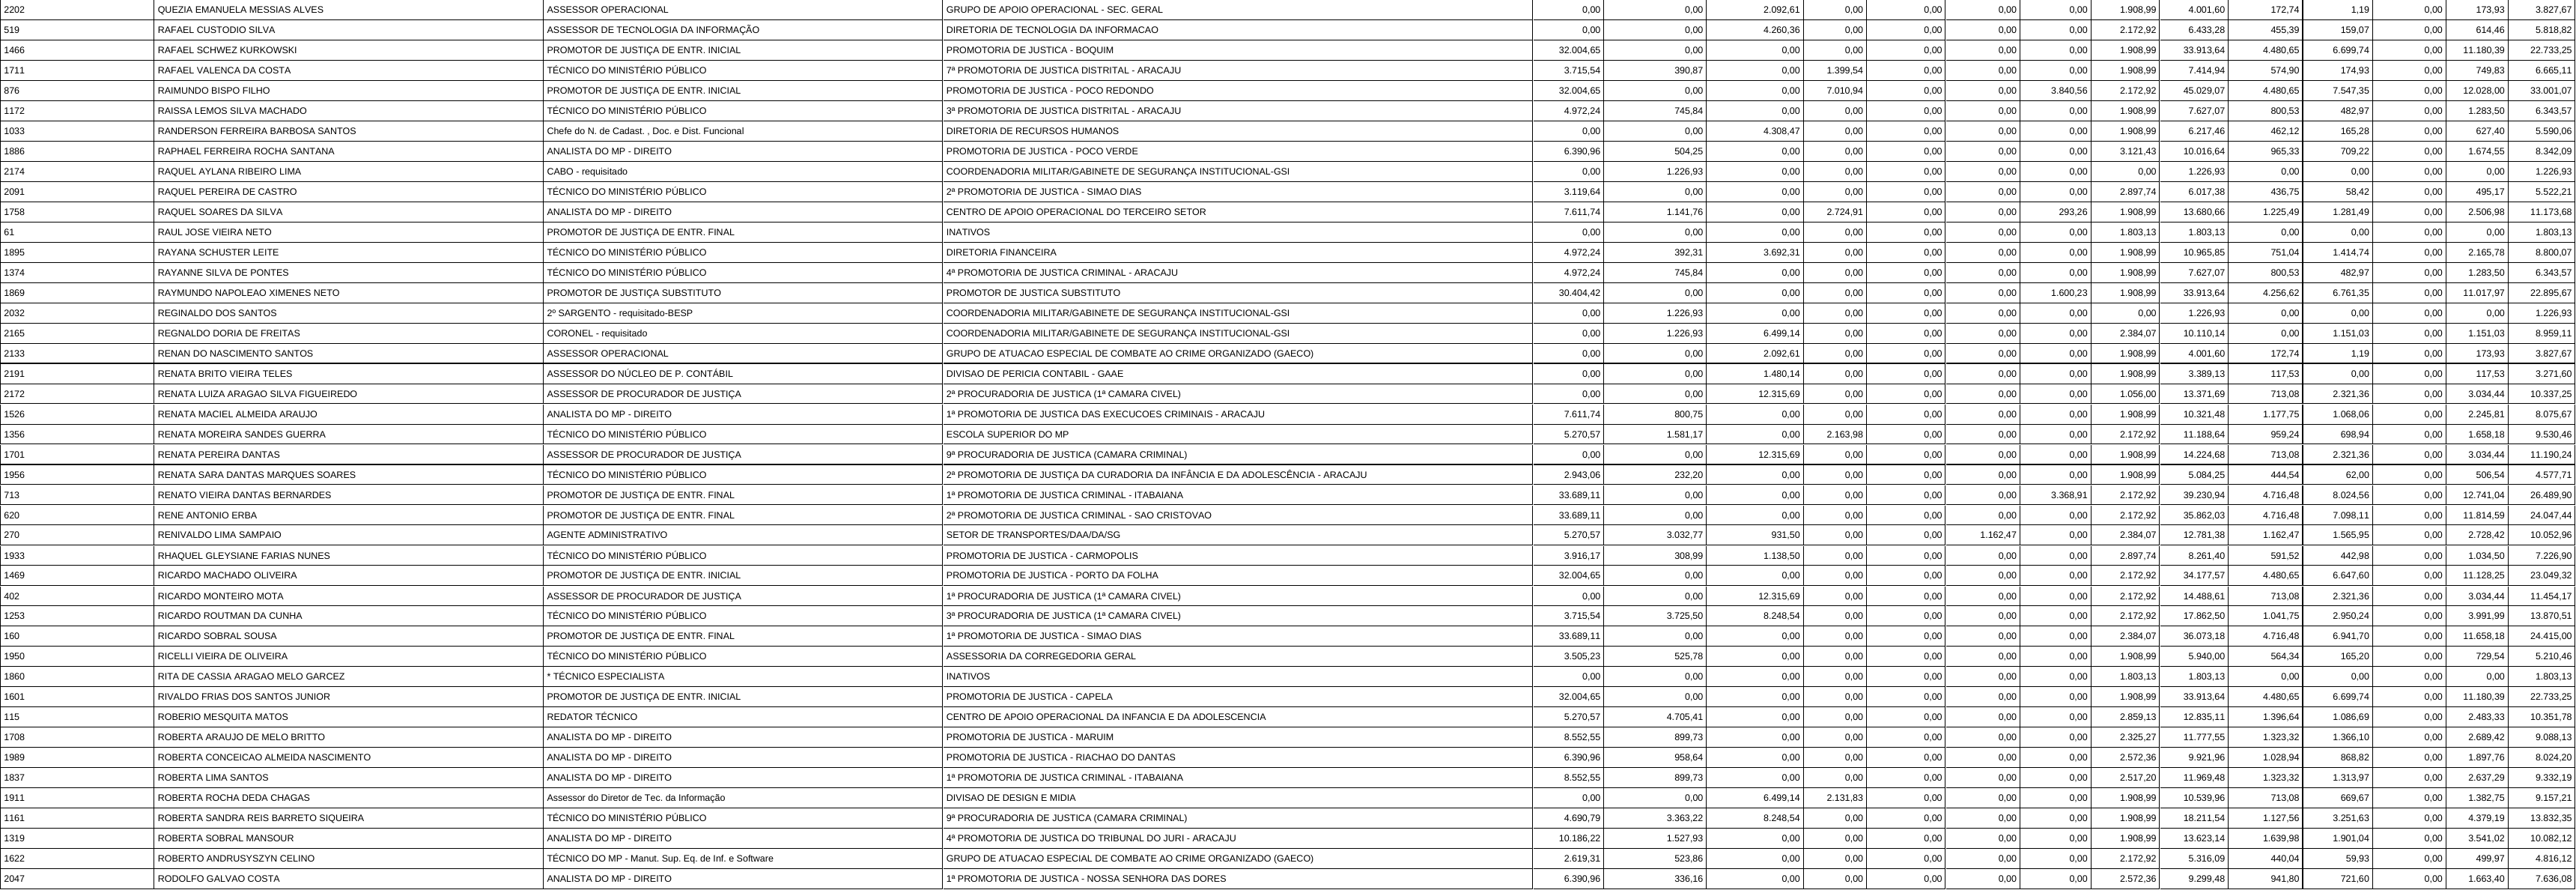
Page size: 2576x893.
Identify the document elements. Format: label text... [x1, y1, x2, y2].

table_cell 0,00 [1867, 364, 1945, 384]
table_cell 0,00 [2373, 788, 2446, 808]
table_cell 2174 [1, 162, 154, 181]
table_cell 0,00 [2373, 283, 2446, 303]
table_cell 0,00 [1946, 344, 2020, 363]
table_cell 8.261,40 [2160, 546, 2228, 565]
table_cell 1989 [1, 748, 154, 767]
table_cell 10.186,22 [1534, 829, 1603, 848]
table_cell 0,00 [2020, 566, 2091, 585]
table_cell 3.916,17 [1534, 546, 1603, 565]
table_cell 0,00 [2020, 465, 2091, 484]
table_cell 525,78 [1604, 647, 1706, 666]
table_cell CENTRO DE APOIO OPERACIONAL DA INFANCIA E DA ADOLESCENCIA [944, 707, 1532, 727]
table_cell 1.177,75 [2229, 405, 2302, 424]
table_cell 2.897,74 [2092, 182, 2159, 202]
table_cell 0,00 [2020, 748, 2091, 767]
table_cell 1.803,13 [2160, 223, 2228, 242]
table_cell 9.299,48 [2160, 869, 2228, 889]
table_cell 1.138,50 [1707, 546, 1803, 565]
table_cell 24.415,00 [2509, 626, 2575, 646]
table_cell 1.028,94 [2229, 748, 2302, 767]
table_cell 0,00 [2303, 364, 2372, 384]
table_cell 3.715,54 [1534, 61, 1603, 80]
table_cell 9ª PROCURADORIA DE JUSTICA (CAMARA CRIMINAL) [944, 808, 1532, 828]
table_cell 0,00 [2020, 364, 2091, 384]
table_cell ROBERTA SOBRAL MANSOUR [154, 829, 543, 848]
table_cell 59,93 [2303, 849, 2372, 868]
table_cell ASSESSORIA DA CORREGEDORIA GERAL [944, 647, 1532, 666]
table_cell ANALISTA DO MP - DIREITO [544, 768, 942, 787]
table_cell 0,00 [1867, 202, 1945, 222]
table_cell 523,86 [1604, 849, 1706, 868]
table_cell 17.862,50 [2160, 606, 2228, 626]
table_cell 0,00 [2303, 162, 2372, 181]
table_cell 0,00 [2020, 506, 2091, 524]
table_cell 3ª PROCURADORIA DE JUSTICA (1ª CAMARA CIVEL) [944, 606, 1532, 626]
table_cell 0,00 [1707, 829, 1803, 848]
table_cell 1.908,99 [2092, 344, 2159, 363]
table_cell 3.034,44 [2446, 445, 2508, 464]
table_cell 0,00 [1867, 748, 1945, 767]
table_cell 0,00 [1804, 606, 1866, 626]
table_cell 0,00 [1946, 61, 2020, 80]
table_cell 0,00 [1804, 344, 1866, 363]
table_cell 0,00 [2373, 485, 2446, 504]
table_cell RAISSA LEMOS SILVA MACHADO [154, 101, 543, 121]
table_cell 0,00 [2373, 707, 2446, 727]
table_cell ANALISTA DO MP - DIREITO [544, 405, 942, 424]
table_cell RICELLI VIEIRA DE OLIVEIRA [154, 647, 543, 666]
table_cell 1.399,54 [1804, 61, 1866, 80]
table_cell RAYANA SCHUSTER LEITE [154, 243, 543, 262]
table_cell 4.379,19 [2446, 808, 2508, 828]
table_cell 0,00 [2020, 405, 2091, 424]
table_cell 1.313,97 [2303, 768, 2372, 787]
table_cell 33.001,07 [2509, 81, 2575, 100]
table_cell 0,00 [1867, 485, 1945, 504]
table_cell 1.086,69 [2303, 707, 2372, 727]
table_cell TÉCNICO DO MP - Manut. Sup. Eq. de Inf. e Software [544, 849, 942, 868]
table_cell 4ª PROMOTORIA DE JUSTICA CRIMINAL - ARACAJU [944, 263, 1532, 282]
table_cell 0,00 [2229, 303, 2302, 323]
table_cell 4.480,65 [2229, 566, 2302, 585]
table_cell 0,00 [1804, 223, 1866, 242]
table_cell 0,00 [2020, 303, 2091, 323]
table_cell 2032 [1, 303, 154, 323]
table_cell ANALISTA DO MP - DIREITO [544, 869, 942, 889]
table_cell 0,00 [1946, 182, 2020, 202]
table_cell RICARDO ROUTMAN DA CUNHA [154, 606, 543, 626]
table_cell 12.315,69 [1707, 384, 1803, 403]
table_cell Chefe do N. de Cadast. , Doc. e Dist. Funcional [544, 121, 942, 141]
table_cell 0,00 [1804, 869, 1866, 889]
table_cell 6.390,96 [1534, 869, 1603, 889]
table_cell 0,00 [2229, 162, 2302, 181]
table_cell 8.552,55 [1534, 727, 1603, 747]
table_cell RIVALDO FRIAS DOS SANTOS JUNIOR [154, 687, 543, 706]
table_cell 1.141,76 [1604, 202, 1706, 222]
table_cell 7ª PROMOTORIA DE JUSTICA DISTRITAL - ARACAJU [944, 61, 1532, 80]
table_cell 0,00 [1946, 425, 2020, 444]
table_cell 0,00 [2373, 445, 2446, 464]
table_header GRUPO DE APOIO OPERACIONAL - SEC. GERAL [944, 0, 1532, 19]
table_cell 0,00 [1534, 587, 1603, 605]
table_cell 0,00 [2373, 61, 2446, 80]
table_cell 0,00 [2020, 829, 2091, 848]
table_cell 0,00 [1604, 587, 1706, 605]
table_cell RODOLFO GALVAO COSTA [154, 869, 543, 889]
table_cell 1.803,13 [2509, 223, 2575, 242]
table_cell 11.128,25 [2446, 566, 2508, 585]
table_cell 620 [1, 506, 154, 524]
table_cell 0,00 [1867, 405, 1945, 424]
table_cell 800,75 [1604, 405, 1706, 424]
table_cell 11.814,59 [2446, 506, 2508, 524]
table_cell SETOR DE TRANSPORTES/DAA/DA/SG [944, 525, 1532, 545]
table_cell 0,00 [1867, 566, 1945, 585]
table_cell 0,00 [2373, 405, 2446, 424]
table_cell INATIVOS [944, 223, 1532, 242]
table_cell 0,00 [2373, 748, 2446, 767]
table_cell 0,00 [2373, 829, 2446, 848]
table_cell 1.041,75 [2229, 606, 2302, 626]
table_cell 709,22 [2303, 142, 2372, 161]
table_cell 0,00 [1604, 667, 1706, 686]
table_cell 0,00 [1946, 687, 2020, 706]
table_cell 2.384,07 [2092, 324, 2159, 343]
table_cell 1.226,93 [2160, 303, 2228, 323]
table_cell 4.690,79 [1534, 808, 1603, 828]
table_cell 293,26 [2020, 202, 2091, 222]
table_cell 0,00 [1946, 405, 2020, 424]
table_cell 0,00 [1804, 182, 1866, 202]
table_cell 10.539,96 [2160, 788, 2228, 808]
table_cell 0,00 [1707, 768, 1803, 787]
table_cell 33.689,11 [1534, 485, 1603, 504]
table_cell 899,73 [1604, 727, 1706, 747]
table_cell PROMOTOR DE JUSTIÇA DE ENTR. INICIAL [544, 81, 942, 100]
table_cell 0,00 [1604, 223, 1706, 242]
table_cell 1ª PROMOTORIA DE JUSTICA - NOSSA SENHORA DAS DORES [944, 869, 1532, 889]
table_cell 1.908,99 [2092, 364, 2159, 384]
table_cell 0,00 [1604, 40, 1706, 60]
table_cell 1.674,55 [2446, 142, 2508, 161]
table_cell 0,00 [1946, 324, 2020, 343]
table_header 2202 [1, 0, 154, 19]
table_cell 0,00 [1604, 121, 1706, 141]
table_cell 0,00 [1804, 303, 1866, 323]
table_cell 1.323,32 [2229, 727, 2302, 747]
table_cell 0,00 [2020, 384, 2091, 403]
table_cell 1911 [1, 788, 154, 808]
table_cell 0,00 [1804, 364, 1866, 384]
table_cell 0,00 [1946, 748, 2020, 767]
table_cell 0,00 [1867, 647, 1945, 666]
table_cell 173,93 [2446, 344, 2508, 363]
table_cell RAUL JOSE VIEIRA NETO [154, 223, 543, 242]
table_cell 0,00 [1707, 263, 1803, 282]
table_cell 0,00 [1946, 647, 2020, 666]
table_cell ESCOLA SUPERIOR DO MP [944, 425, 1532, 444]
table_cell 8.342,09 [2509, 142, 2575, 161]
table_cell DIRETORIA DE RECURSOS HUMANOS [944, 121, 1532, 141]
table_cell PROMOTOR DE JUSTIÇA DE ENTR. INICIAL [544, 687, 942, 706]
table_cell 45.029,07 [2160, 81, 2228, 100]
table_cell 0,00 [2373, 587, 2446, 605]
table_cell RHAQUEL GLEYSIANE FARIAS NUNES [154, 546, 543, 565]
table_cell 591,52 [2229, 546, 2302, 565]
table_cell 6.499,14 [1707, 324, 1803, 343]
table_cell 0,00 [1946, 506, 2020, 524]
table_cell 8.075,67 [2509, 405, 2575, 424]
table_cell 2.859,13 [2092, 707, 2159, 727]
table_cell 5.270,57 [1534, 425, 1603, 444]
table_cell 1837 [1, 768, 154, 787]
table_cell 0,00 [1707, 748, 1803, 767]
table_cell 0,00 [1867, 283, 1945, 303]
table_cell 1622 [1, 849, 154, 868]
table_cell 0,00 [1946, 364, 2020, 384]
table_cell 0,00 [2446, 667, 2508, 686]
table_cell 0,00 [2373, 303, 2446, 323]
table_cell ASSESSOR DE PROCURADOR DE JUSTIÇA [544, 587, 942, 605]
table_cell 0,00 [1946, 808, 2020, 828]
table_cell PROMOTOR DE JUSTIÇA DE ENTR. INICIAL [544, 40, 942, 60]
table_cell 0,00 [1867, 788, 1945, 808]
table_cell 0,00 [1867, 829, 1945, 848]
table_cell 6.390,96 [1534, 748, 1603, 767]
table_cell 0,00 [1804, 707, 1866, 727]
table_cell 9ª PROCURADORIA DE JUSTICA (CAMARA CRIMINAL) [944, 445, 1532, 464]
table_cell 22.733,25 [2509, 40, 2575, 60]
table_cell 0,00 [1707, 101, 1803, 121]
table_cell 159,07 [2303, 20, 2372, 40]
table_cell 14.488,61 [2160, 587, 2228, 605]
table_cell 5.818,82 [2509, 20, 2575, 40]
table_cell RICARDO MACHADO OLIVEIRA [154, 566, 543, 585]
table_cell 0,00 [2020, 61, 2091, 80]
table_cell 0,00 [2020, 626, 2091, 646]
table_cell 0,00 [2373, 869, 2446, 889]
table_cell 745,84 [1604, 101, 1706, 121]
table_cell PROMOTOR DE JUSTIÇA DE ENTR. FINAL [544, 223, 942, 242]
table_cell 4ª PROMOTORIA DE JUSTICA DO TRIBUNAL DO JURI - ARACAJU [944, 829, 1532, 848]
table_cell 11.017,97 [2446, 283, 2508, 303]
table_cell 3.119,64 [1534, 182, 1603, 202]
table_cell 0,00 [1867, 223, 1945, 242]
table_cell 0,00 [2373, 808, 2446, 828]
table_cell 0,00 [1946, 303, 2020, 323]
table_cell 1ª PROMOTORIA DE JUSTICA CRIMINAL - ITABAIANA [944, 768, 1532, 787]
table_cell TÉCNICO DO MINISTÉRIO PÚBLICO [544, 101, 942, 121]
table_cell PROMOTORIA DE JUSTICA - CAPELA [944, 687, 1532, 706]
table_cell 0,00 [1604, 788, 1706, 808]
table_cell 800,53 [2229, 101, 2302, 121]
table_cell 564,34 [2229, 647, 2302, 666]
table_cell PROMOTORIA DE JUSTICA - POCO VERDE [944, 142, 1532, 161]
table_cell 0,00 [1534, 162, 1603, 181]
table_cell 10.337,25 [2509, 384, 2575, 403]
table_cell RENIVALDO LIMA SAMPAIO [154, 525, 543, 545]
table_cell 0,00 [1534, 121, 1603, 141]
table_cell 0,00 [2229, 667, 2302, 686]
table_cell 24.047,44 [2509, 506, 2575, 524]
table_cell 868,82 [2303, 748, 2372, 767]
table_cell 2.724,91 [1804, 202, 1866, 222]
table_cell 5.210,46 [2509, 647, 2575, 666]
table_cell 1.908,99 [2092, 829, 2159, 848]
table_cell 1.480,14 [1707, 364, 1803, 384]
table_cell 402 [1, 587, 154, 605]
table_cell 1.600,23 [2020, 283, 2091, 303]
table_cell 482,97 [2303, 101, 2372, 121]
table_cell RAFAEL CUSTODIO SILVA [154, 20, 543, 40]
table_cell 336,16 [1604, 869, 1706, 889]
table_cell 8.800,07 [2509, 243, 2575, 262]
table_cell 1.908,99 [2092, 61, 2159, 80]
table_cell 308,99 [1604, 546, 1706, 565]
table_cell 5.270,57 [1534, 525, 1603, 545]
table_cell 0,00 [1867, 687, 1945, 706]
table_cell 0,00 [1804, 405, 1866, 424]
table_cell 0,00 [2020, 768, 2091, 787]
table_cell 13.623,14 [2160, 829, 2228, 848]
table_cell 1ª PROMOTORIA DE JUSTICA CRIMINAL - ITABAIANA [944, 485, 1532, 504]
table_cell 1.527,93 [1604, 829, 1706, 848]
table_cell 0,00 [1946, 626, 2020, 646]
table_cell 7.611,74 [1534, 202, 1603, 222]
table_cell 4.972,24 [1534, 243, 1603, 262]
table_cell 12.835,11 [2160, 707, 2228, 727]
table_cell 1ª PROMOTORIA DE JUSTICA DAS EXECUCOES CRIMINAIS - ARACAJU [944, 405, 1532, 424]
table_cell RAFAEL SCHWEZ KURKOWSKI [154, 40, 543, 60]
table_cell 3.541,02 [2446, 829, 2508, 848]
table_cell 2172 [1, 384, 154, 403]
table_cell 0,00 [1804, 263, 1866, 282]
table_cell COORDENADORIA MILITAR/GABINETE DE SEGURANÇA INSTITUCIONAL-GSI [944, 162, 1532, 181]
table_cell RENAN DO NASCIMENTO SANTOS [154, 344, 543, 363]
table_cell 2.172,92 [2092, 849, 2159, 868]
table_cell TÉCNICO DO MINISTÉRIO PÚBLICO [544, 182, 942, 202]
table_cell 10.351,78 [2509, 707, 2575, 727]
table_cell 3.827,67 [2509, 344, 2575, 363]
table_cell 0,00 [1534, 344, 1603, 363]
table_cell 11.180,39 [2446, 687, 2508, 706]
table_cell 0,00 [1604, 20, 1706, 40]
table_cell 3.034,44 [2446, 587, 2508, 605]
table_cell 172,74 [2229, 344, 2302, 363]
table_cell 0,00 [1867, 182, 1945, 202]
table_cell ANALISTA DO MP - DIREITO [544, 748, 942, 767]
table_cell 444,54 [2229, 465, 2302, 484]
table_cell TÉCNICO DO MINISTÉRIO PÚBLICO [544, 647, 942, 666]
table_cell 0,00 [1946, 465, 2020, 484]
table_cell ROBERTA ROCHA DEDA CHAGAS [154, 788, 543, 808]
table_cell 0,00 [1604, 81, 1706, 100]
table_cell 669,67 [2303, 788, 2372, 808]
table_cell 0,00 [2373, 727, 2446, 747]
table_cell 9.332,19 [2509, 768, 2575, 787]
table_cell 0,00 [2373, 344, 2446, 363]
table_cell COORDENADORIA MILITAR/GABINETE DE SEGURANÇA INSTITUCIONAL-GSI [944, 303, 1532, 323]
table_cell 1.127,56 [2229, 808, 2302, 828]
table_cell 0,00 [1867, 344, 1945, 363]
table_cell 0,00 [2020, 142, 2091, 161]
table_header ASSESSOR OPERACIONAL [544, 0, 942, 19]
table_cell 0,00 [1534, 20, 1603, 40]
table_cell 0,00 [1804, 808, 1866, 828]
table_cell 0,00 [2373, 506, 2446, 524]
table_cell 1526 [1, 405, 154, 424]
table_cell 2.131,83 [1804, 788, 1866, 808]
table_header 0,00 [2020, 0, 2091, 19]
table_cell 2.384,07 [2092, 626, 2159, 646]
table_cell 9.921,96 [2160, 748, 2228, 767]
table_cell RICARDO SOBRAL SOUSA [154, 626, 543, 646]
table_cell 0,00 [2373, 465, 2446, 484]
table_cell 0,00 [1804, 465, 1866, 484]
table_cell 0,00 [1946, 587, 2020, 605]
table_cell REGNALDO DORIA DE FREITAS [154, 324, 543, 343]
table_cell 58,42 [2303, 182, 2372, 202]
table_cell 0,00 [1946, 849, 2020, 868]
table_cell 0,00 [1707, 283, 1803, 303]
table_cell 2165 [1, 324, 154, 343]
table_cell DIVISAO DE PERICIA CONTABIL - GAAE [944, 364, 1532, 384]
table_cell 1.414,74 [2303, 243, 2372, 262]
table_header 0,00 [2373, 0, 2446, 19]
table_cell 4.705,41 [1604, 707, 1706, 727]
table_cell 1.803,13 [2509, 667, 2575, 686]
table_cell 1.056,00 [2092, 384, 2159, 403]
table_cell RAFAEL VALENCA DA COSTA [154, 61, 543, 80]
table_cell 2.172,92 [2092, 566, 2159, 585]
table_cell 1.663,40 [2446, 869, 2508, 889]
table_cell RAIMUNDO BISPO FILHO [154, 81, 543, 100]
table_cell PROMOTORIA DE JUSTICA - PORTO DA FOLHA [944, 566, 1532, 585]
table_cell 0,00 [1867, 727, 1945, 747]
table_cell 4.716,48 [2229, 485, 2302, 504]
table_cell 0,00 [2020, 324, 2091, 343]
table_cell 721,60 [2303, 869, 2372, 889]
table_cell 6.217,46 [2160, 121, 2228, 141]
table_cell 745,84 [1604, 263, 1706, 282]
table_cell PROMOTORIA DE JUSTICA - MARUIM [944, 727, 1532, 747]
table_cell RENATA LUIZA ARAGAO SILVA FIGUEIREDO [154, 384, 543, 403]
table_cell 0,00 [1707, 405, 1803, 424]
table_cell ROBERTA CONCEICAO ALMEIDA NASCIMENTO [154, 748, 543, 767]
table_cell 8.248,54 [1707, 808, 1803, 828]
table_cell 165,28 [2303, 121, 2372, 141]
table_cell 4.480,65 [2229, 81, 2302, 100]
table_cell 2.572,36 [2092, 869, 2159, 889]
table_cell RAYANNE SILVA DE PONTES [154, 263, 543, 282]
table_cell RAQUEL PEREIRA DE CASTRO [154, 182, 543, 202]
table_cell 0,00 [1867, 303, 1945, 323]
table_cell Assessor do Diretor de Tec. da Informação [544, 788, 942, 808]
table_cell INATIVOS [944, 667, 1532, 686]
table_cell 0,00 [1946, 707, 2020, 727]
table_cell 0,00 [1946, 485, 2020, 504]
table_cell 0,00 [1804, 829, 1866, 848]
table_cell 0,00 [1707, 465, 1803, 484]
table_cell 1860 [1, 667, 154, 686]
table_cell GRUPO DE ATUACAO ESPECIAL DE COMBATE AO CRIME ORGANIZADO (GAECO) [944, 344, 1532, 363]
table_cell 1.151,03 [2303, 324, 2372, 343]
table_cell 0,00 [1946, 727, 2020, 747]
table_cell 0,00 [1867, 667, 1945, 686]
table_cell 959,24 [2229, 425, 2302, 444]
table_cell 0,00 [2373, 263, 2446, 282]
table_cell 3.034,44 [2446, 384, 2508, 403]
table_cell 3.725,50 [1604, 606, 1706, 626]
table_cell 4.716,48 [2229, 506, 2302, 524]
table_cell 482,97 [2303, 263, 2372, 282]
table_cell 6.390,96 [1534, 142, 1603, 161]
table_cell 1708 [1, 727, 154, 747]
table_cell 2.517,20 [2092, 768, 2159, 787]
table_cell 0,00 [1946, 202, 2020, 222]
table_cell 7.627,07 [2160, 263, 2228, 282]
table_cell 174,93 [2303, 61, 2372, 80]
table_cell 12.315,69 [1707, 445, 1803, 464]
table_cell RENATO VIEIRA DANTAS BERNARDES [154, 485, 543, 504]
table_cell 0,00 [2020, 808, 2091, 828]
table_cell 0,00 [2373, 425, 2446, 444]
table_cell 5.316,09 [2160, 849, 2228, 868]
table_cell 6.343,57 [2509, 101, 2575, 121]
table_cell 22.733,25 [2509, 687, 2575, 706]
table_cell 0,00 [1867, 546, 1945, 565]
table_cell REGINALDO DOS SANTOS [154, 303, 543, 323]
table_cell 1.396,64 [2229, 707, 2302, 727]
table_cell 12.741,04 [2446, 485, 2508, 504]
table_cell 442,98 [2303, 546, 2372, 565]
table_cell RAPHAEL FERREIRA ROCHA SANTANA [154, 142, 543, 161]
table_cell 0,00 [1707, 61, 1803, 80]
table_cell 3.505,23 [1534, 647, 1603, 666]
table_cell ROBERTA LIMA SANTOS [154, 768, 543, 787]
table_cell 2º SARGENTO - requisitado-BESP [544, 303, 942, 323]
table_cell 2.172,92 [2092, 81, 2159, 100]
table_cell 0,00 [1804, 101, 1866, 121]
table_cell 0,00 [2303, 303, 2372, 323]
table_cell 7.226,90 [2509, 546, 2575, 565]
table_cell 0,00 [1707, 142, 1803, 161]
table_cell PROMOTORIA DE JUSTICA - BOQUIM [944, 40, 1532, 60]
table_cell 0,00 [1804, 162, 1866, 181]
table_cell 1.803,13 [2160, 667, 2228, 686]
table_cell 33.913,64 [2160, 283, 2228, 303]
table_header 0,00 [1604, 0, 1706, 19]
table_cell 0,00 [1867, 121, 1945, 141]
table_cell 4.001,60 [2160, 344, 2228, 363]
table_cell 0,00 [2373, 81, 2446, 100]
table_cell 5.522,21 [2509, 182, 2575, 202]
table_cell 713,08 [2229, 587, 2302, 605]
table_cell 117,53 [2229, 364, 2302, 384]
table_cell 0,00 [1707, 303, 1803, 323]
table_cell 0,00 [1946, 445, 2020, 464]
table_cell RAQUEL AYLANA RIBEIRO LIMA [154, 162, 543, 181]
table_cell 0,00 [1604, 506, 1706, 524]
table_cell 1469 [1, 566, 154, 585]
table_cell 0,00 [1707, 566, 1803, 585]
table_cell 0,00 [1804, 748, 1866, 767]
table_cell 0,00 [2020, 727, 2091, 747]
table_cell 1.908,99 [2092, 121, 2159, 141]
table_cell 1319 [1, 829, 154, 848]
table_cell 0,00 [1867, 626, 1945, 646]
table_cell 2047 [1, 869, 154, 889]
table_cell 12.315,69 [1707, 587, 1803, 605]
table_cell 0,00 [1534, 445, 1603, 464]
table_cell 0,00 [1946, 869, 2020, 889]
table_cell 0,00 [1804, 283, 1866, 303]
table_cell 0,00 [2020, 121, 2091, 141]
table_cell 13.832,35 [2509, 808, 2575, 828]
table_cell 0,00 [2020, 40, 2091, 60]
table_cell 11.173,68 [2509, 202, 2575, 222]
table_cell RENATA SARA DANTAS MARQUES SOARES [154, 465, 543, 484]
table_cell 10.052,96 [2509, 525, 2575, 545]
table_cell 0,00 [2092, 303, 2159, 323]
table_cell ASSESSOR DO NÚCLEO DE P. CONTÁBIL [544, 364, 942, 384]
table_cell 0,00 [2373, 546, 2446, 565]
table_cell 2.325,27 [2092, 727, 2159, 747]
table_cell 1.908,99 [2092, 202, 2159, 222]
table_cell 0,00 [1867, 707, 1945, 727]
table_cell 698,94 [2303, 425, 2372, 444]
table_cell TÉCNICO DO MINISTÉRIO PÚBLICO [544, 465, 942, 484]
table_cell 0,00 [1707, 707, 1803, 727]
table_cell 0,00 [2020, 101, 2091, 121]
table_cell 0,00 [1946, 142, 2020, 161]
table_cell 0,00 [1867, 142, 1945, 161]
table_cell 30.404,42 [1534, 283, 1603, 303]
table_cell 8.959,11 [2509, 324, 2575, 343]
table_cell 0,00 [1867, 465, 1945, 484]
table_cell 2091 [1, 182, 154, 202]
table_cell 941,80 [2229, 869, 2302, 889]
table_cell 1.908,99 [2092, 263, 2159, 282]
table_cell 0,00 [2020, 20, 2091, 40]
table_cell 2.172,92 [2092, 506, 2159, 524]
table_cell 2ª PROMOTORIA DE JUSTIÇA DA CURADORIA DA INFÂNCIA E DA ADOLESCÊNCIA - ARACAJU [944, 465, 1532, 484]
table_cell 9.530,46 [2509, 425, 2575, 444]
table_cell 2.245,81 [2446, 405, 2508, 424]
table_cell 10.321,48 [2160, 405, 2228, 424]
table_cell 7.098,11 [2303, 506, 2372, 524]
table_cell 4.480,65 [2229, 687, 2302, 706]
table_cell 36.073,18 [2160, 626, 2228, 646]
table_cell 0,00 [1534, 223, 1603, 242]
table_cell PROMOTOR DE JUSTIÇA SUBSTITUTO [544, 283, 942, 303]
table_cell 2.092,61 [1707, 344, 1803, 363]
table_cell 4.260,36 [1707, 20, 1803, 40]
table_cell 2ª PROMOTORIA DE JUSTICA CRIMINAL - SAO CRISTOVAO [944, 506, 1532, 524]
table_cell ASSESSOR OPERACIONAL [544, 344, 942, 363]
table_cell 2.689,42 [2446, 727, 2508, 747]
table_cell TÉCNICO DO MINISTÉRIO PÚBLICO [544, 808, 942, 828]
table_cell 1.908,99 [2092, 445, 2159, 464]
table_cell 5.940,00 [2160, 647, 2228, 666]
table_cell 0,00 [1867, 606, 1945, 626]
table_cell 0,00 [1946, 81, 2020, 100]
table_cell 0,00 [1604, 687, 1706, 706]
table_cell 0,00 [1707, 425, 1803, 444]
table_cell 0,00 [1867, 162, 1945, 181]
table_cell 0,00 [2020, 849, 2091, 868]
table_cell 0,00 [1804, 687, 1866, 706]
table_cell 1.162,47 [2229, 525, 2302, 545]
table_cell 0,00 [2373, 121, 2446, 141]
table_cell 1.908,99 [2092, 101, 2159, 121]
table_cell 10.965,85 [2160, 243, 2228, 262]
table_cell 0,00 [2373, 566, 2446, 585]
table_cell CORONEL - requisitado [544, 324, 942, 343]
table_cell 0,00 [1707, 626, 1803, 646]
table_cell ANALISTA DO MP - DIREITO [544, 142, 942, 161]
table_cell 2.163,98 [1804, 425, 1866, 444]
table_cell CENTRO DE APOIO OPERACIONAL DO TERCEIRO SETOR [944, 202, 1532, 222]
table_cell 2ª PROMOTORIA DE JUSTICA - SIMAO DIAS [944, 182, 1532, 202]
table_cell 0,00 [2229, 223, 2302, 242]
table_cell 11.454,17 [2509, 587, 2575, 605]
table_cell 7.414,94 [2160, 61, 2228, 80]
table_cell 713,08 [2229, 788, 2302, 808]
table_cell 0,00 [2373, 40, 2446, 60]
table_header QUEZIA EMANUELA MESSIAS ALVES [154, 0, 543, 19]
table_cell 1.226,93 [1604, 324, 1706, 343]
table_cell ASSESSOR DE PROCURADOR DE JUSTIÇA [544, 384, 942, 403]
table_cell 0,00 [2303, 223, 2372, 242]
table_cell 0,00 [2373, 768, 2446, 787]
table_cell 390,87 [1604, 61, 1706, 80]
table_header 0,00 [1867, 0, 1945, 19]
table_cell 506,54 [2446, 465, 2508, 484]
table_cell 2.172,92 [2092, 425, 2159, 444]
table_cell 9.157,21 [2509, 788, 2575, 808]
table_cell 0,00 [2373, 667, 2446, 686]
table_cell 0,00 [2446, 223, 2508, 242]
table_cell 0,00 [1867, 445, 1945, 464]
table_cell 1.908,99 [2092, 808, 2159, 828]
table_cell 4.972,24 [1534, 263, 1603, 282]
table_header 173,93 [2446, 0, 2508, 19]
table_cell 0,00 [2020, 344, 2091, 363]
table_cell 3.840,56 [2020, 81, 2091, 100]
table_cell RITA DE CASSIA ARAGAO MELO GARCEZ [154, 667, 543, 686]
table_cell 270 [1, 525, 154, 545]
table_cell 2.172,92 [2092, 587, 2159, 605]
table_cell 2.321,36 [2303, 587, 2372, 605]
table_cell 1374 [1, 263, 154, 282]
table_cell 1869 [1, 283, 154, 303]
table_cell 13.680,66 [2160, 202, 2228, 222]
table_cell 6.699,74 [2303, 40, 2372, 60]
table_cell 1.908,99 [2092, 243, 2159, 262]
table_header 0,00 [1946, 0, 2020, 19]
table_cell 12.781,38 [2160, 525, 2228, 545]
table_cell 33.913,64 [2160, 40, 2228, 60]
table_cell 0,00 [2373, 182, 2446, 202]
table_cell 0,00 [2373, 162, 2446, 181]
table_cell 1.068,06 [2303, 405, 2372, 424]
table_cell 2.483,33 [2446, 707, 2508, 727]
table_cell DIRETORIA DE TECNOLOGIA DA INFORMACAO [944, 20, 1532, 40]
table_header 0,00 [1804, 0, 1866, 19]
table_cell 0,00 [1804, 142, 1866, 161]
table_cell 0,00 [1946, 606, 2020, 626]
table_cell 232,20 [1604, 465, 1706, 484]
table_cell 0,00 [1534, 667, 1603, 686]
table_cell 3.271,60 [2509, 364, 2575, 384]
table_cell 7.547,35 [2303, 81, 2372, 100]
table_cell 0,00 [1707, 202, 1803, 222]
table_cell 0,00 [1707, 81, 1803, 100]
table_cell 2.506,98 [2446, 202, 2508, 222]
table_cell PROMOTORIA DE JUSTICA - RIACHAO DO DANTAS [944, 748, 1532, 767]
table_cell TÉCNICO DO MINISTÉRIO PÚBLICO [544, 425, 942, 444]
table_cell 0,00 [2373, 364, 2446, 384]
table_cell 11.190,24 [2509, 445, 2575, 464]
table_cell 0,00 [1867, 768, 1945, 787]
table_cell 0,00 [1867, 869, 1945, 889]
table_cell 0,00 [2373, 647, 2446, 666]
table_cell 0,00 [2020, 263, 2091, 282]
table_cell 8.248,54 [1707, 606, 1803, 626]
table_cell 0,00 [1707, 849, 1803, 868]
table_cell 0,00 [1534, 788, 1603, 808]
table_cell 0,00 [2373, 626, 2446, 646]
table_cell 12.028,00 [2446, 81, 2508, 100]
table_cell 0,00 [2373, 20, 2446, 40]
table_cell 3.692,31 [1707, 243, 1803, 262]
table_cell 0,00 [2092, 162, 2159, 181]
table_cell 1.908,99 [2092, 405, 2159, 424]
table_cell 0,00 [1867, 263, 1945, 282]
table_cell 1.803,13 [2092, 223, 2159, 242]
table_header 172,74 [2229, 0, 2302, 19]
table_cell 0,00 [1867, 101, 1945, 121]
table_cell PROMOTOR DE JUSTIÇA DE ENTR. FINAL [544, 485, 942, 504]
table_cell 33.689,11 [1534, 626, 1603, 646]
table_cell 0,00 [1707, 647, 1803, 666]
table_cell PROMOTOR DE JUSTICA SUBSTITUTO [944, 283, 1532, 303]
table_cell 0,00 [2020, 587, 2091, 605]
table_cell 2.897,74 [2092, 546, 2159, 565]
table_cell 0,00 [1804, 768, 1866, 787]
table_cell RAYMUNDO NAPOLEAO XIMENES NETO [154, 283, 543, 303]
table_cell 0,00 [2373, 849, 2446, 868]
table_cell 11.969,48 [2160, 768, 2228, 787]
table_cell 1033 [1, 121, 154, 141]
table_cell 0,00 [1707, 485, 1803, 504]
table_cell TÉCNICO DO MINISTÉRIO PÚBLICO [544, 263, 942, 282]
table_cell 1.162,47 [1946, 525, 2020, 545]
table_cell 6.433,28 [2160, 20, 2228, 40]
table_cell 0,00 [1804, 445, 1866, 464]
table_cell 876 [1, 81, 154, 100]
table_cell 1161 [1, 808, 154, 828]
table_cell 436,75 [2229, 182, 2302, 202]
table_cell RENATA BRITO VIEIRA TELES [154, 364, 543, 384]
table_cell 2133 [1, 344, 154, 363]
table_cell RENATA MACIEL ALMEIDA ARAUJO [154, 405, 543, 424]
table_cell 0,00 [1707, 727, 1803, 747]
table_cell 1.581,17 [1604, 425, 1706, 444]
table_cell 1.034,50 [2446, 546, 2508, 565]
table_cell 392,31 [1604, 243, 1706, 262]
table_cell 3ª PROMOTORIA DE JUSTICA DISTRITAL - ARACAJU [944, 101, 1532, 121]
table_cell 0,00 [1867, 808, 1945, 828]
table_cell 0,00 [1946, 263, 2020, 282]
table_cell 931,50 [1707, 525, 1803, 545]
table_cell 1.639,98 [2229, 829, 2302, 848]
table_cell 1.225,49 [2229, 202, 2302, 222]
table_cell 3.715,54 [1534, 606, 1603, 626]
table_cell 0,00 [1804, 546, 1866, 565]
table_cell 0,00 [1804, 485, 1866, 504]
table_cell 62,00 [2303, 465, 2372, 484]
table_cell RAQUEL SOARES DA SILVA [154, 202, 543, 222]
table_cell 2.950,24 [2303, 606, 2372, 626]
table_cell 39.230,94 [2160, 485, 2228, 504]
table_cell 6.665,11 [2509, 61, 2575, 80]
table_cell RENE ANTONIO ERBA [154, 506, 543, 524]
table_cell 8.024,20 [2509, 748, 2575, 767]
table_cell 0,00 [2303, 667, 2372, 686]
table_cell 0,00 [2229, 324, 2302, 343]
table_cell 1.226,93 [1604, 303, 1706, 323]
table_cell 2.637,29 [2446, 768, 2508, 787]
table_cell 0,00 [2020, 687, 2091, 706]
table_cell 1758 [1, 202, 154, 222]
table_cell 0,00 [2373, 687, 2446, 706]
table_cell DIVISAO DE DESIGN E MIDIA [944, 788, 1532, 808]
table_cell 0,00 [1867, 40, 1945, 60]
table_cell 0,00 [2020, 243, 2091, 262]
table_cell 1.283,50 [2446, 101, 2508, 121]
table_cell 1253 [1, 606, 154, 626]
table_cell 1,19 [2303, 344, 2372, 363]
table_cell 574,90 [2229, 61, 2302, 80]
table_cell 0,00 [1604, 364, 1706, 384]
table_cell 2.572,36 [2092, 748, 2159, 767]
table_cell 627,40 [2446, 121, 2508, 141]
table_cell 0,00 [1946, 243, 2020, 262]
table_cell 0,00 [1946, 667, 2020, 686]
table_cell 0,00 [2020, 606, 2091, 626]
table_cell 614,46 [2446, 20, 2508, 40]
table_cell 6.647,60 [2303, 566, 2372, 585]
table_cell 504,25 [1604, 142, 1706, 161]
table_cell 0,00 [1804, 243, 1866, 262]
table_cell 0,00 [1946, 40, 2020, 60]
table_cell 0,00 [2446, 303, 2508, 323]
table_cell 1.901,04 [2303, 829, 2372, 848]
table_cell 8.552,55 [1534, 768, 1603, 787]
table_cell 0,00 [1707, 687, 1803, 706]
table_cell 0,00 [1804, 667, 1866, 686]
table_cell RICARDO MONTEIRO MOTA [154, 587, 543, 605]
table_cell 0,00 [1707, 667, 1803, 686]
table_cell 2.172,92 [2092, 485, 2159, 504]
table_cell 965,33 [2229, 142, 2302, 161]
table_cell 6.343,57 [2509, 263, 2575, 282]
table_cell PROMOTORIA DE JUSTICA - CARMOPOLIS [944, 546, 1532, 565]
table_header 4.001,60 [2160, 0, 2228, 19]
table_cell 26.489,90 [2509, 485, 2575, 504]
table_cell 0,00 [1604, 344, 1706, 363]
table_cell 5.084,25 [2160, 465, 2228, 484]
table_cell 32.004,65 [1534, 566, 1603, 585]
table_cell 33.913,64 [2160, 687, 2228, 706]
table_cell 0,00 [1604, 384, 1706, 403]
table_cell 3.121,43 [2092, 142, 2159, 161]
table_cell 751,04 [2229, 243, 2302, 262]
table_cell 32.004,65 [1534, 687, 1603, 706]
table_cell 1711 [1, 61, 154, 80]
table_cell 0,00 [1707, 506, 1803, 524]
table_cell 0,00 [1867, 425, 1945, 444]
table_cell 9.088,13 [2509, 727, 2575, 747]
table_cell 1.281,49 [2303, 202, 2372, 222]
table_cell 35.862,03 [2160, 506, 2228, 524]
table_cell 165,20 [2303, 647, 2372, 666]
table_cell ROBERTO ANDRUSYSZYN CELINO [154, 849, 543, 868]
table_cell 2.619,31 [1534, 849, 1603, 868]
table_cell ROBERTA ARAUJO DE MELO BRITTO [154, 727, 543, 747]
table_cell 1.908,99 [2092, 40, 2159, 60]
table_cell 0,00 [2020, 647, 2091, 666]
table_cell GRUPO DE ATUACAO ESPECIAL DE COMBATE AO CRIME ORGANIZADO (GAECO) [944, 849, 1532, 868]
table_cell 1.658,18 [2446, 425, 2508, 444]
table_cell 3.389,13 [2160, 364, 2228, 384]
table_cell 0,00 [1604, 182, 1706, 202]
table_cell 32.004,65 [1534, 81, 1603, 100]
table_cell 0,00 [1867, 587, 1945, 605]
table_cell 1.803,13 [2092, 667, 2159, 686]
table_cell 4.480,65 [2229, 40, 2302, 60]
table_cell 2.321,36 [2303, 384, 2372, 403]
table_cell 0,00 [2373, 525, 2446, 545]
table_cell 0,00 [1804, 324, 1866, 343]
table_cell 0,00 [1946, 829, 2020, 848]
table_cell 0,00 [2020, 162, 2091, 181]
table_cell 11.188,64 [2160, 425, 2228, 444]
table_cell 2.728,42 [2446, 525, 2508, 545]
table_cell * TÉCNICO ESPECIALISTA [544, 667, 942, 686]
table_cell 1.565,95 [2303, 525, 2372, 545]
table_cell 3.251,63 [2303, 808, 2372, 828]
table_cell 958,64 [1604, 748, 1706, 767]
table_cell 0,00 [2020, 546, 2091, 565]
table_cell 0,00 [1946, 20, 2020, 40]
table_cell 713,08 [2229, 445, 2302, 464]
table_header 1.908,99 [2092, 0, 2159, 19]
table_cell 13.870,51 [2509, 606, 2575, 626]
table_cell 2.943,06 [1534, 465, 1603, 484]
table_cell 33.689,11 [1534, 506, 1603, 524]
table_cell 3.991,99 [2446, 606, 2508, 626]
table_cell 11.658,18 [2446, 626, 2508, 646]
table_cell 14.224,68 [2160, 445, 2228, 464]
table_cell 7.010,94 [1804, 81, 1866, 100]
table_cell 6.941,70 [2303, 626, 2372, 646]
table_cell 6.761,35 [2303, 283, 2372, 303]
table_cell 0,00 [1867, 324, 1945, 343]
table_cell 0,00 [1534, 384, 1603, 403]
table_cell 0,00 [1804, 626, 1866, 646]
table_cell 0,00 [1604, 566, 1706, 585]
table_cell 713 [1, 485, 154, 504]
table_header 2.092,61 [1707, 0, 1803, 19]
table_cell 0,00 [1804, 525, 1866, 545]
table_cell 10.110,14 [2160, 324, 2228, 343]
table_cell 1ª PROMOTORIA DE JUSTICA - SIMAO DIAS [944, 626, 1532, 646]
table_cell 0,00 [1804, 121, 1866, 141]
table_cell 0,00 [2020, 667, 2091, 686]
table_cell 1.226,93 [2509, 162, 2575, 181]
table_cell 0,00 [1604, 485, 1706, 504]
table_cell 3.363,22 [1604, 808, 1706, 828]
table_cell 0,00 [1534, 303, 1603, 323]
table_cell 1956 [1, 465, 154, 484]
table_cell 0,00 [2373, 223, 2446, 242]
table_cell 0,00 [2020, 869, 2091, 889]
table_cell 1.226,93 [2509, 303, 2575, 323]
table_cell 11.180,39 [2446, 40, 2508, 60]
table_cell ROBERIO MESQUITA MATOS [154, 707, 543, 727]
table_cell 61 [1, 223, 154, 242]
table_cell 7.636,08 [2509, 869, 2575, 889]
table_header 1,19 [2303, 0, 2372, 19]
table_cell 0,00 [2020, 182, 2091, 202]
table_cell 899,73 [1604, 768, 1706, 787]
table_cell 7.611,74 [1534, 405, 1603, 424]
table_cell 0,00 [1804, 506, 1866, 524]
table_cell 4.577,71 [2509, 465, 2575, 484]
table_cell 519 [1, 20, 154, 40]
table_cell PROMOTOR DE JUSTIÇA DE ENTR. FINAL [544, 506, 942, 524]
table_cell 0,00 [1946, 768, 2020, 787]
table_cell 1.226,93 [2160, 162, 2228, 181]
table_cell 4.972,24 [1534, 101, 1603, 121]
table_cell 0,00 [1804, 566, 1866, 585]
table_cell 0,00 [2020, 788, 2091, 808]
table_cell 0,00 [1946, 223, 2020, 242]
table_cell 4.256,62 [2229, 283, 2302, 303]
table_cell 0,00 [1867, 506, 1945, 524]
table_cell 1950 [1, 647, 154, 666]
table_cell 5.590,06 [2509, 121, 2575, 141]
table_cell 0,00 [2373, 384, 2446, 403]
table_cell 23.049,32 [2509, 566, 2575, 585]
table_cell 1701 [1, 445, 154, 464]
table_cell REDATOR TÉCNICO [544, 707, 942, 727]
table_cell 1.897,76 [2446, 748, 2508, 767]
table_cell 5.270,57 [1534, 707, 1603, 727]
table_cell 0,00 [1604, 445, 1706, 464]
table_cell 117,53 [2446, 364, 2508, 384]
table_cell 4.308,47 [1707, 121, 1803, 141]
table_cell AGENTE ADMINISTRATIVO [544, 525, 942, 545]
table_cell 4.716,48 [2229, 626, 2302, 646]
table_cell ANALISTA DO MP - DIREITO [544, 202, 942, 222]
table_cell 0,00 [1804, 20, 1866, 40]
table_cell 749,83 [2446, 61, 2508, 80]
table_cell 0,00 [2373, 243, 2446, 262]
table_cell 3.368,91 [2020, 485, 2091, 504]
table_cell 1356 [1, 425, 154, 444]
table_cell 2ª PROCURADORIA DE JUSTICA (1ª CAMARA CIVEL) [944, 384, 1532, 403]
table_cell 1933 [1, 546, 154, 565]
table_cell RENATA MOREIRA SANDES GUERRA [154, 425, 543, 444]
table_cell 22.895,67 [2509, 283, 2575, 303]
table_cell 0,00 [1867, 243, 1945, 262]
table_cell 1.908,99 [2092, 465, 2159, 484]
table_cell 1466 [1, 40, 154, 60]
table_cell 0,00 [1867, 525, 1945, 545]
table_cell 0,00 [1804, 849, 1866, 868]
table_cell 0,00 [1804, 587, 1866, 605]
table_cell 0,00 [1707, 869, 1803, 889]
table_cell TÉCNICO DO MINISTÉRIO PÚBLICO [544, 61, 942, 80]
table_cell 0,00 [1867, 61, 1945, 80]
table_cell 0,00 [2373, 142, 2446, 161]
table_cell 6.499,14 [1707, 788, 1803, 808]
table_cell 0,00 [1604, 626, 1706, 646]
table_cell 0,00 [1707, 162, 1803, 181]
table_cell 1.283,50 [2446, 263, 2508, 282]
table_cell 2.165,78 [2446, 243, 2508, 262]
table_cell 1.323,32 [2229, 768, 2302, 787]
table_cell 0,00 [1707, 223, 1803, 242]
table_cell 0,00 [1867, 20, 1945, 40]
table_cell PROMOTOR DE JUSTIÇA DE ENTR. INICIAL [544, 566, 942, 585]
table_cell 713,08 [2229, 384, 2302, 403]
table_cell 0,00 [2020, 425, 2091, 444]
table_cell 7.627,07 [2160, 101, 2228, 121]
table_cell 800,53 [2229, 263, 2302, 282]
table_cell 115 [1, 707, 154, 727]
table_cell 0,00 [2446, 162, 2508, 181]
table_cell 160 [1, 626, 154, 646]
table_cell ANALISTA DO MP - DIREITO [544, 829, 942, 848]
table_cell 0,00 [1534, 364, 1603, 384]
table_cell 0,00 [1946, 101, 2020, 121]
table_cell RENATA PEREIRA DANTAS [154, 445, 543, 464]
table_cell 1.151,03 [2446, 324, 2508, 343]
table_cell 6.017,38 [2160, 182, 2228, 202]
table_header 0,00 [1534, 0, 1603, 19]
table_cell 6.699,74 [2303, 687, 2372, 706]
table_cell 0,00 [2020, 525, 2091, 545]
table_cell 0,00 [1946, 121, 2020, 141]
table_cell 455,39 [2229, 20, 2302, 40]
table_cell 2.321,36 [2303, 445, 2372, 464]
table_cell 729,54 [2446, 647, 2508, 666]
table_cell DIRETORIA FINANCEIRA [944, 243, 1532, 262]
table_cell 2.172,92 [2092, 20, 2159, 40]
table_cell 1ª PROCURADORIA DE JUSTICA (1ª CAMARA CIVEL) [944, 587, 1532, 605]
table_cell ASSESSOR DE PROCURADOR DE JUSTIÇA [544, 445, 942, 464]
table_cell CABO - requisitado [544, 162, 942, 181]
table_cell 499,97 [2446, 849, 2508, 868]
table_cell 0,00 [1867, 849, 1945, 868]
table_cell 0,00 [2373, 202, 2446, 222]
table_cell 0,00 [1804, 40, 1866, 60]
table_cell TÉCNICO DO MINISTÉRIO PÚBLICO [544, 606, 942, 626]
table_cell 10.082,12 [2509, 829, 2575, 848]
table_cell 0,00 [1604, 283, 1706, 303]
table_cell 10.016,64 [2160, 142, 2228, 161]
table_cell ASSESSOR DE TECNOLOGIA DA INFORMAÇÃO [544, 20, 942, 40]
table_cell 0,00 [1946, 546, 2020, 565]
table_cell 0,00 [1534, 324, 1603, 343]
table_cell 0,00 [2020, 445, 2091, 464]
table_cell 0,00 [1804, 647, 1866, 666]
table_cell ROBERTA SANDRA REIS BARRETO SIQUEIRA [154, 808, 543, 828]
table_cell 1.908,99 [2092, 788, 2159, 808]
table_cell 1886 [1, 142, 154, 161]
table_cell 1601 [1, 687, 154, 706]
table_cell 0,00 [1946, 788, 2020, 808]
table_cell 0,00 [1946, 283, 2020, 303]
table_cell 1.366,10 [2303, 727, 2372, 747]
table_cell 0,00 [1804, 727, 1866, 747]
table_cell TÉCNICO DO MINISTÉRIO PÚBLICO [544, 243, 942, 262]
table_cell 4.816,12 [2509, 849, 2575, 868]
table_cell 2.384,07 [2092, 525, 2159, 545]
table_cell 495,17 [2446, 182, 2508, 202]
table_cell 13.371,69 [2160, 384, 2228, 403]
table_cell 1.908,99 [2092, 647, 2159, 666]
table_cell 1.382,75 [2446, 788, 2508, 808]
table_cell 0,00 [1867, 81, 1945, 100]
table_cell ANALISTA DO MP - DIREITO [544, 727, 942, 747]
table_cell 0,00 [1946, 566, 2020, 585]
table_cell 11.777,55 [2160, 727, 2228, 747]
table_cell 0,00 [2373, 606, 2446, 626]
table_cell 1.908,99 [2092, 283, 2159, 303]
table_cell 0,00 [1707, 182, 1803, 202]
table_cell 0,00 [1946, 162, 2020, 181]
table_cell 0,00 [1804, 384, 1866, 403]
table_cell 0,00 [1867, 384, 1945, 403]
table_cell 34.177,57 [2160, 566, 2228, 585]
table_cell PROMOTOR DE JUSTIÇA DE ENTR. FINAL [544, 626, 942, 646]
table_cell 0,00 [1946, 384, 2020, 403]
table_cell 2.172,92 [2092, 606, 2159, 626]
table_cell 1895 [1, 243, 154, 262]
table_cell 1.226,93 [1604, 162, 1706, 181]
table_cell 0,00 [1707, 40, 1803, 60]
table_cell 462,12 [2229, 121, 2302, 141]
table_cell 0,00 [2373, 324, 2446, 343]
table_cell TÉCNICO DO MINISTÉRIO PÚBLICO [544, 546, 942, 565]
table_cell 0,00 [2020, 707, 2091, 727]
table_cell 3.032,77 [1604, 525, 1706, 545]
table_cell 18.211,54 [2160, 808, 2228, 828]
table_cell PROMOTORIA DE JUSTICA - POCO REDONDO [944, 81, 1532, 100]
table_cell COORDENADORIA MILITAR/GABINETE DE SEGURANÇA INSTITUCIONAL-GSI [944, 324, 1532, 343]
table_header 3.827,67 [2509, 0, 2575, 19]
table_cell 440,04 [2229, 849, 2302, 868]
table_cell RANDERSON FERREIRA BARBOSA SANTOS [154, 121, 543, 141]
table_cell 0,00 [2020, 223, 2091, 242]
table_cell 8.024,56 [2303, 485, 2372, 504]
table_cell 1172 [1, 101, 154, 121]
table_cell 0,00 [2373, 101, 2446, 121]
table_cell 2191 [1, 364, 154, 384]
table_cell 32.004,65 [1534, 40, 1603, 60]
table_cell 1.908,99 [2092, 687, 2159, 706]
